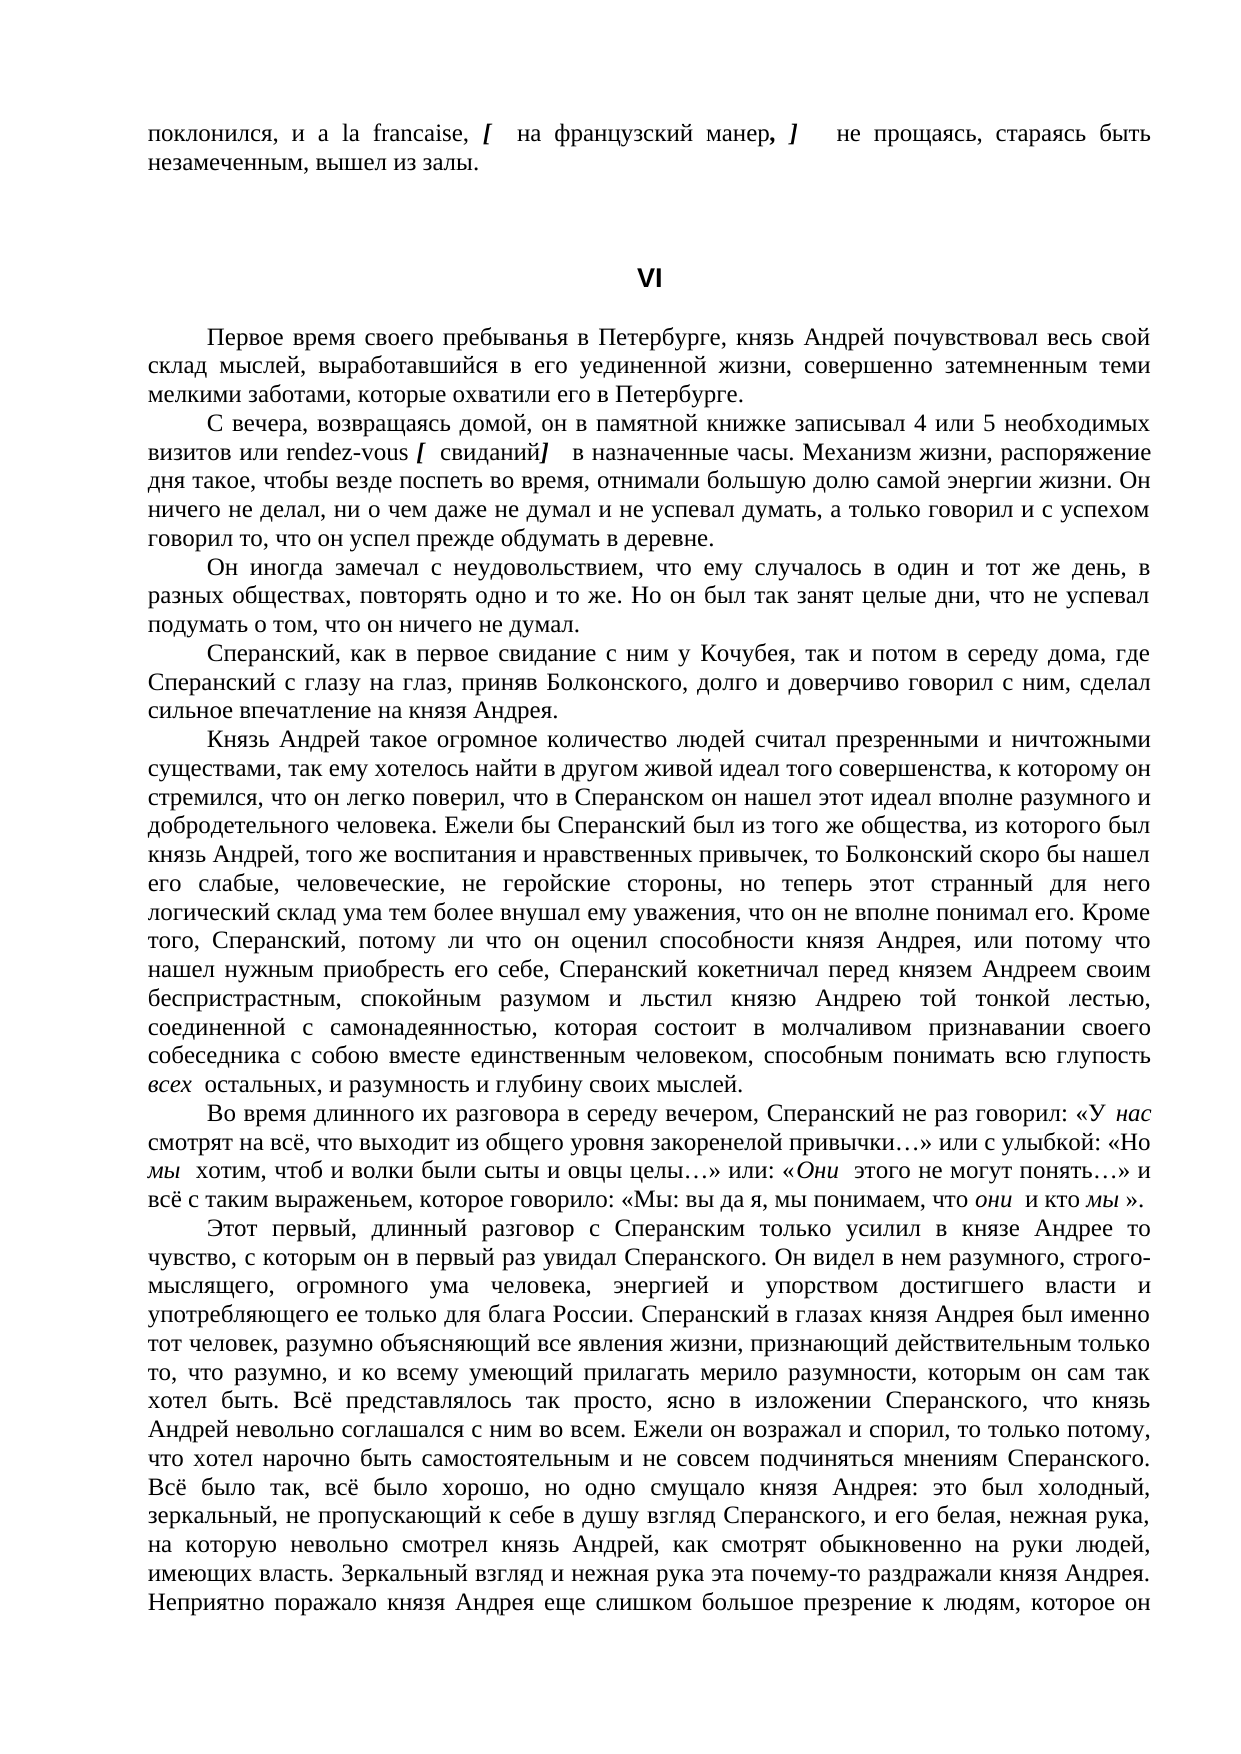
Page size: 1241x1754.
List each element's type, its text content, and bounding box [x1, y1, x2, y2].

text Князь Андрей такое огромное количество людей считал презренными и ничтожными существами, так ему хотелось найти в другом живой идеал того совершенства, к которому он стремился, что он легко поверил, что в Сперанском он нашел этот идеал вполне разумного и добродетельного человека. Ежели бы Сперанский был из того же общества, из которого был князь Андрей, того же воспитания и нравственных привычек, то Болконский скоро бы нашел его слабые, человеческие, не геройские стороны, но теперь этот странный для него логический склад ума тем более внушал ему уважения, что он не вполне понимал его. Кроме того, Сперанский, потому ли что он оценил способности князя Андрея, или потому что нашел нужным приобресть его себе, Сперанский кокетничал перед князем Андреем своим беспристрастным, спокойным разумом и льстил князю Андрею той тонкой лестью, соединенной с самонадеянностью, которая состоит в молчаливом признавании своего собеседника с собою вместе единственным человеком, способным понимать всю глупость всех остальных, и разумность и глубину своих мыслей. [148, 724, 1152, 1098]
text Сперанский, как в первое свидание с ним у Кочубея, так и потом в середу дома, где Сперанский с глазу на глаз, приняв Болконского, долго и доверчиво говорил с ним, сделал сильное впечатление на князя Андрея. [148, 638, 1152, 724]
text Он иногда замечал с неудовольствием, что ему случалось в один и тот же день, в разных обществах, повторять одно и то же. Но он был так занят целые дни, что не успевал подумать о том, что он ничего не думал. [148, 552, 1152, 638]
text Этот первый, длинный разговор с Сперанским только усилил в князе Андрее то чувство, с которым он в первый раз увидал Сперанского. Он видел в нем разумного, строго-мыслящего, огромного ума человека, энергией и упорством достигшего власти и употребляющего ее только для блага России. Сперанский в глазах князя Андрея был именно тот человек, разумно объясняющий все явления жизни, признающий действительным только то, что разумно, и ко всему умеющий прилагать мерило разумности, которым он сам так хотел быть. Всё представлялось так просто, ясно в изложении Сперанского, что князь Андрей невольно соглашался с ним во всем. Ежели он возражал и спорил, то только потому, что хотел нарочно быть самостоятельным и не совсем подчиняться мнениям Сперанского. Всё было так, всё было хорошо, но одно смущало князя Андрея: это был холодный, зеркальный, не пропускающий к себе в душу взгляд Сперанского, и его белая, нежная рука, на которую невольно смотрел князь Андрей, как смотрят обыкновенно на руки людей, имеющих власть. Зеркальный взгляд и нежная рука эта почему-то раздражали князя Андрея. Неприятно поражало князя Андрея еще слишком большое презрение к людям, которое он [148, 1213, 1152, 1616]
text поклонился, и a la francaise, [ на французский манер, ] не прощаясь, стараясь быть незамеченным, вышел из залы. [148, 118, 1152, 176]
text Первое время своего пребыванья в Петербурге, князь Андрей почувствовал весь свой склад мыслей, выработавшийся в его уединенной жизни, совершенно затемненным теми мелкими заботами, которые охватили его в Петербурге. [148, 322, 1152, 408]
text С вечера, возвращаясь домой, он в памятной книжке записывал 4 или 5 необходимых визитов или rendez-vous [ свиданий] в назначенные часы. Механизм жизни, распоряжение дня такое, чтобы везде поспеть во время, отнимали большую долю самой энергии жизни. Он ничего не делал, ни о чем даже не думал и не успевал думать, а только говорил и с успехом говорил то, что он успел прежде обдумать в деревне. [148, 408, 1152, 552]
subtitle VI [148, 262, 1152, 293]
text Во время длинного их разговора в середу вечером, Сперанский не раз говорил: «У нас смотрят на всё, что выходит из общего уровня закоренелой привычки…» или с улыбкой: «Но мы хотим, чтоб и волки были сыты и овцы целы…» или: «Они этого не могут понять…» и всё с таким выраженьем, которое говорило: «Мы: вы да я, мы понимаем, что они и кто мы ». [148, 1098, 1152, 1213]
